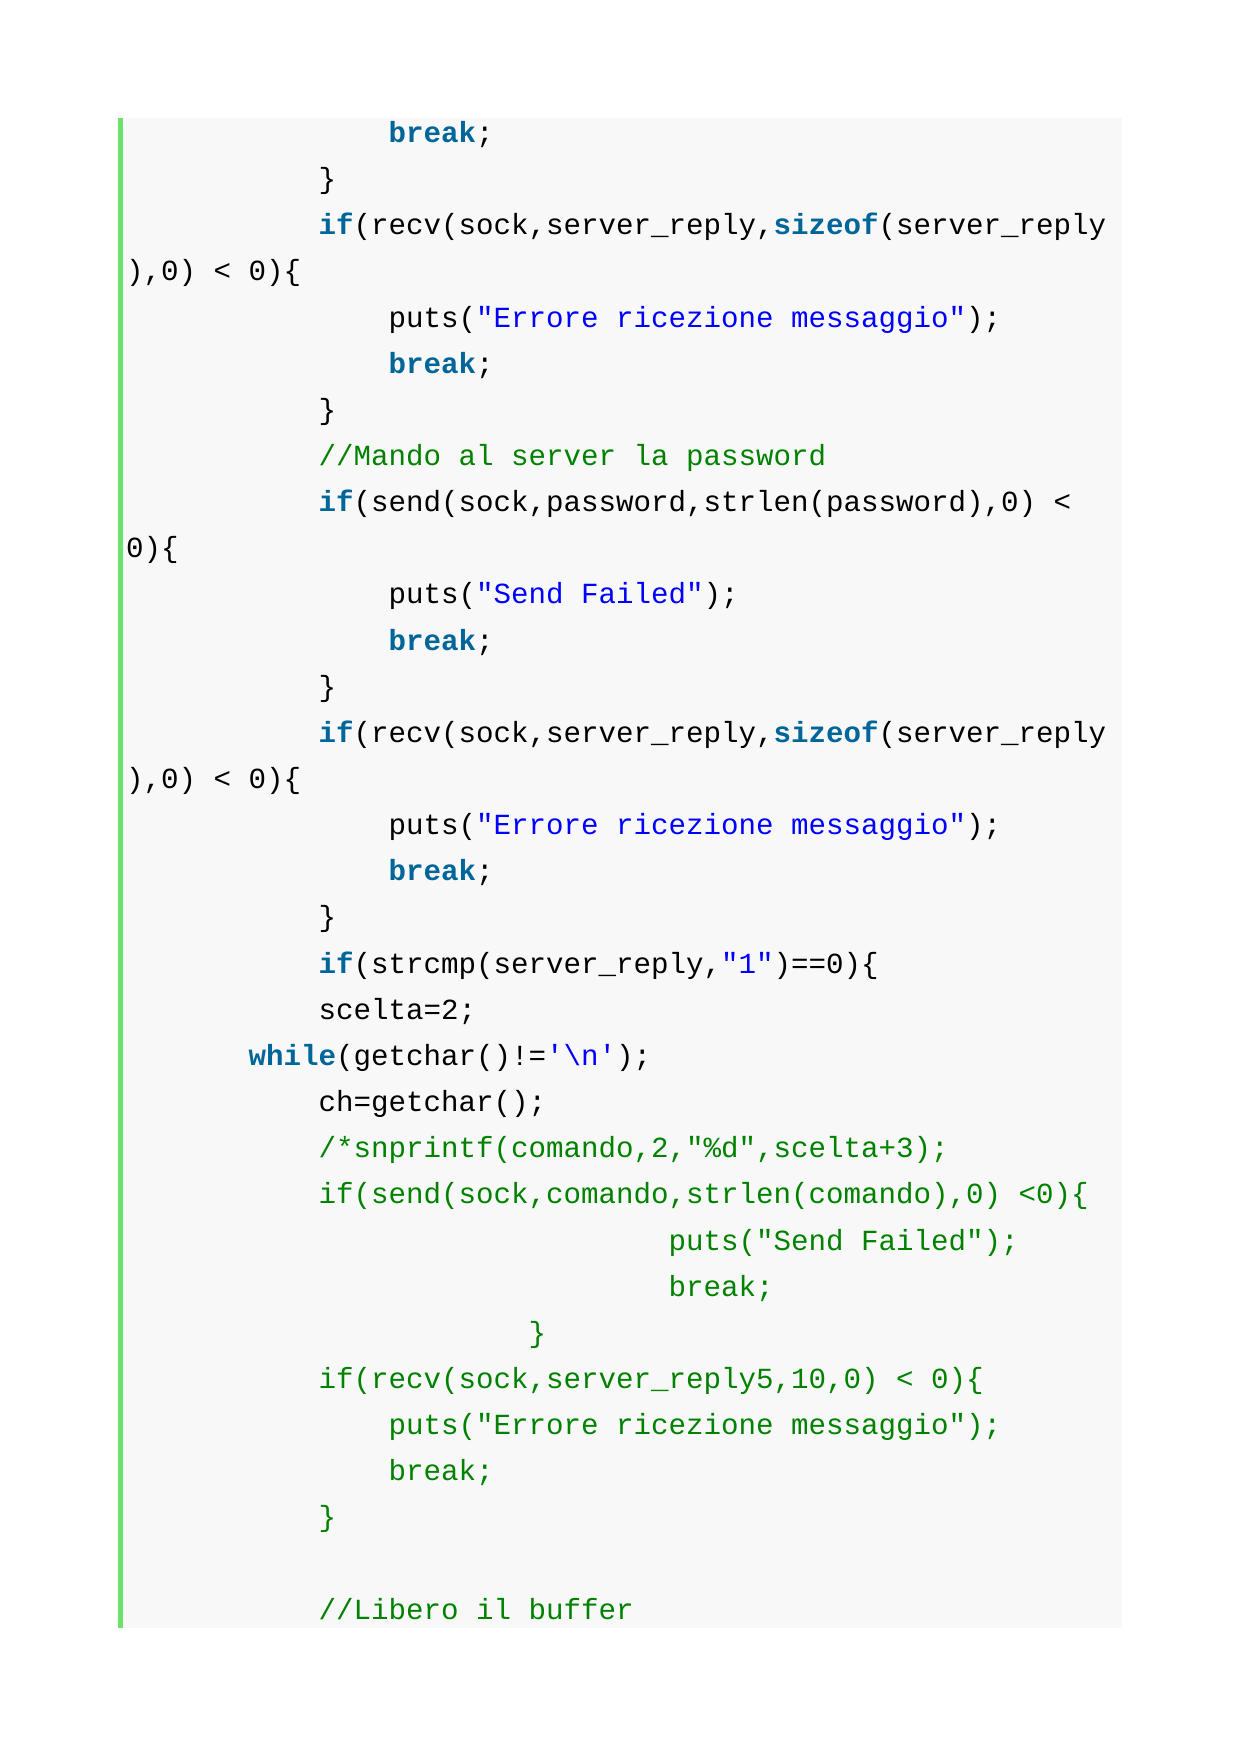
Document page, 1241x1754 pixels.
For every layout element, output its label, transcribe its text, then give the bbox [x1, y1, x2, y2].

text puts("Errore ricezione messaggio"); [123, 810, 1122, 843]
text } [123, 903, 1122, 936]
text puts("Errore ricezione messaggio"); [123, 1410, 1122, 1443]
text if(recv(sock,server_reply5,10,0) < 0){ [123, 1364, 1122, 1397]
text break; [123, 856, 1122, 889]
text /*snprintf(comando,2,"%d",scelta+3); [123, 1133, 1122, 1166]
text if(send(sock,comando,strlen(comando),0) <0){ [123, 1179, 1122, 1212]
text break; [123, 118, 1122, 151]
text if(recv(sock,server_reply,sizeof(server_reply),0) < 0){ [123, 718, 1122, 797]
text puts("Send Failed"); [123, 579, 1122, 613]
text puts("Send Failed"); [123, 1226, 1122, 1259]
text if(strcmp(server_reply,"1")==0){ [123, 949, 1122, 982]
text scelta=2; [123, 995, 1122, 1028]
text } [123, 395, 1122, 428]
text break; [123, 626, 1122, 659]
text if(send(sock,password,strlen(password),0) < 0){ [123, 487, 1122, 566]
text } [123, 672, 1122, 705]
text //Libero il buffer [123, 1595, 1122, 1628]
text break; [123, 349, 1122, 382]
text //Mando al server la password [123, 441, 1122, 474]
text if(recv(sock,server_reply,sizeof(server_reply),0) < 0){ [123, 210, 1122, 289]
text } [123, 1318, 1122, 1351]
text break; [123, 1272, 1122, 1305]
text break; [123, 1456, 1122, 1489]
text } [123, 1502, 1122, 1536]
text } [123, 164, 1122, 197]
text ch=getchar(); [123, 1087, 1122, 1120]
text puts("Errore ricezione messaggio"); [123, 303, 1122, 336]
text while(getchar()!='\n'); [123, 1041, 1122, 1074]
